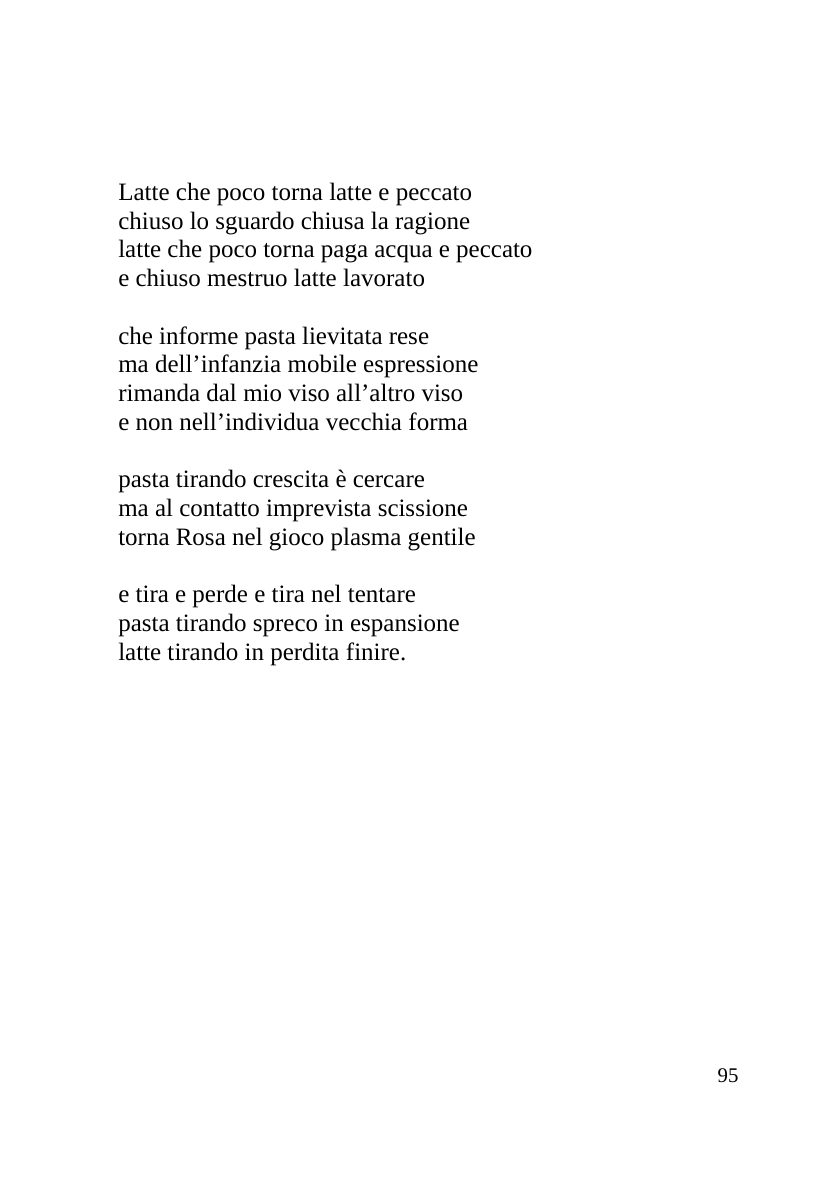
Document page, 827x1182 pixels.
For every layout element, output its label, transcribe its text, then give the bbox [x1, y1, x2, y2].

text pasta tirando spreco in espansione [118, 608, 738, 637]
text e chiuso mestruo latte lavorato [118, 263, 738, 292]
text chiuso lo sguardo chiusa la ragione [118, 206, 738, 234]
text rimanda dal mio viso all’altro viso [118, 378, 738, 407]
text che informe pasta lievitata rese [118, 321, 738, 349]
text e tira e perde e tira nel tentare [118, 579, 738, 608]
text ma dell’infanzia mobile espressione [118, 349, 738, 378]
text latte tirando in perdita finire. [118, 637, 738, 666]
text pasta tirando crescita è cercare [118, 464, 738, 493]
text Latte che poco torna latte e peccato [118, 177, 738, 206]
text torna Rosa nel gioco plasma gentile [118, 522, 738, 551]
text ma al contatto imprevista scissione [118, 493, 738, 522]
text latte che poco torna paga acqua e peccato [118, 234, 738, 263]
text e non nell’individua vecchia forma [118, 407, 738, 436]
